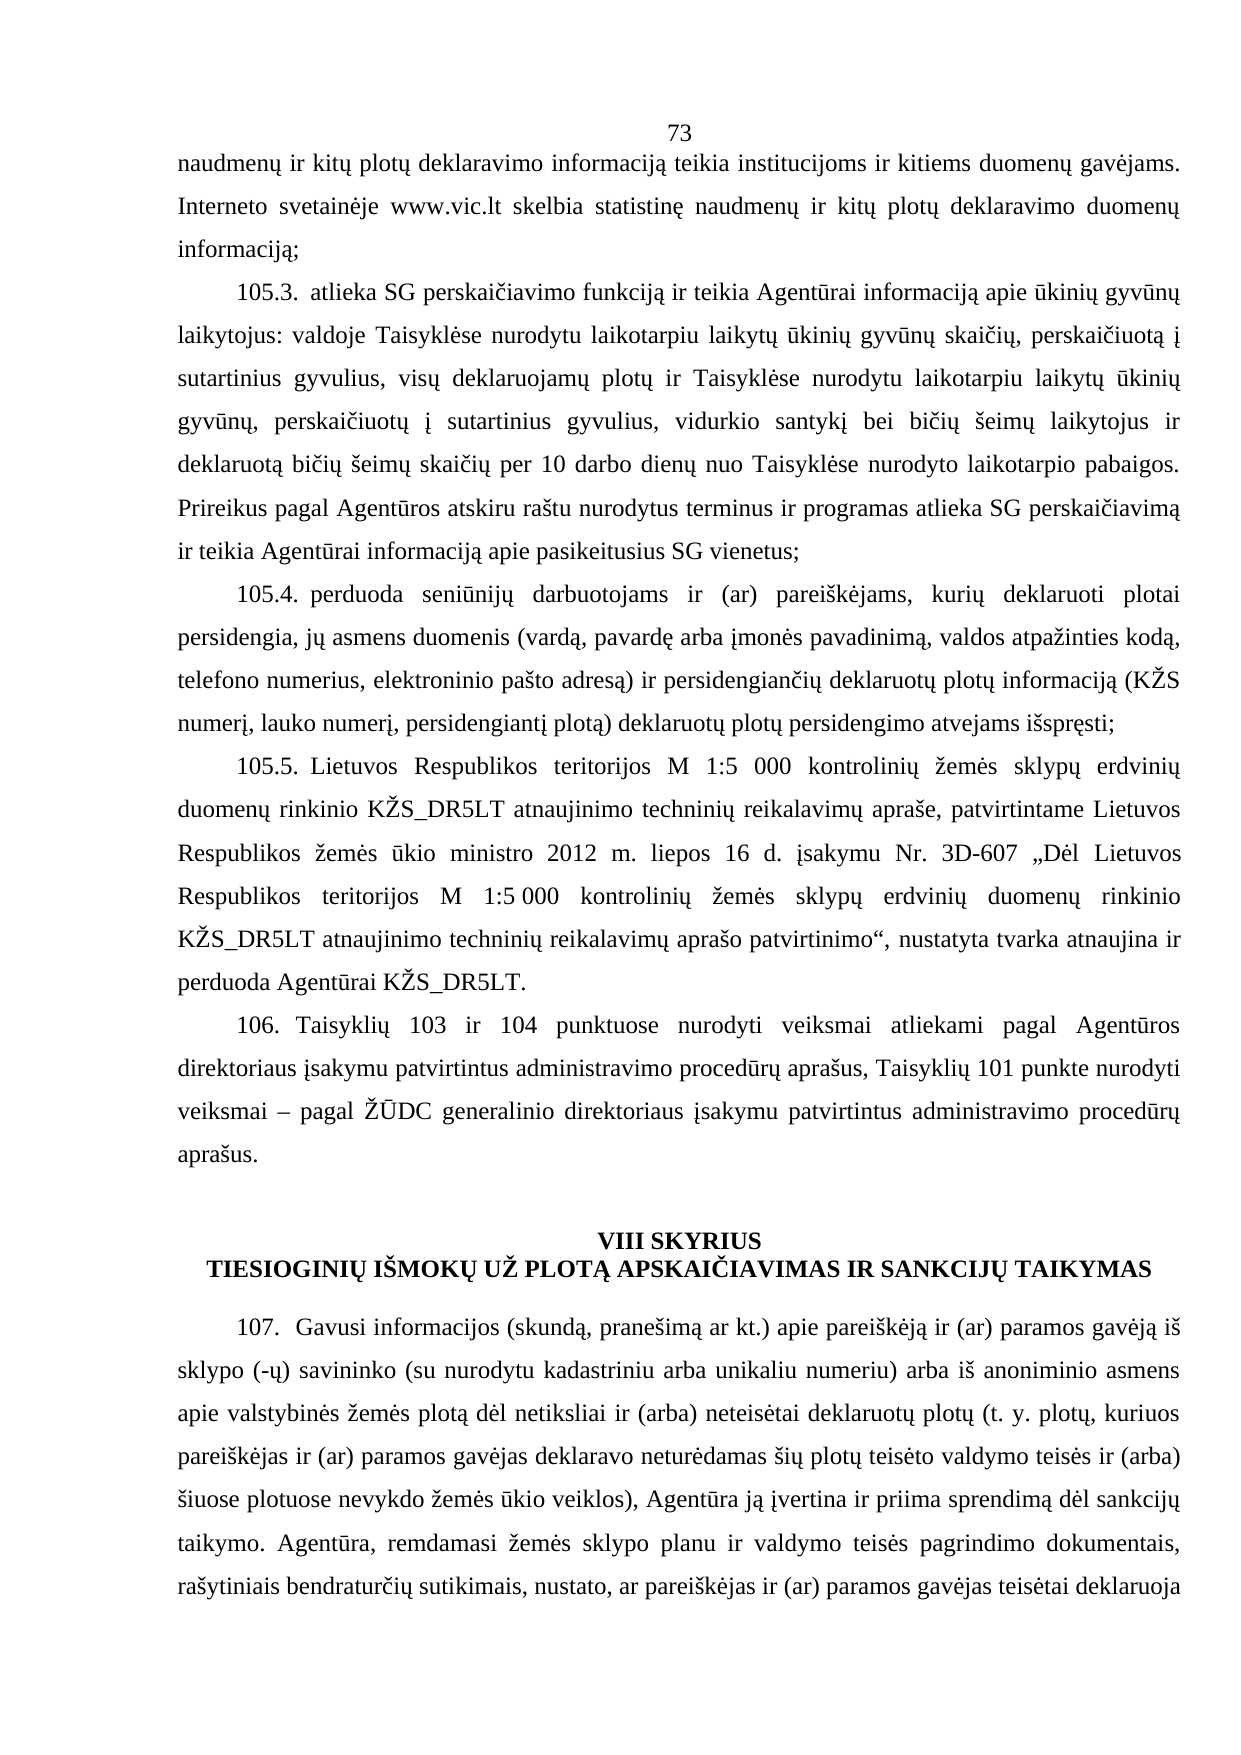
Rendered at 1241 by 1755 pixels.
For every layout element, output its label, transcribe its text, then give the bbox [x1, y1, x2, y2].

text naudmenų ir kitų plotų deklaravimo informaciją teikia institucijoms ir kitiems duomenų gavėjams. Interneto svetainėje www.vic.lt skelbia statistinę naudmenų ir kitų plotų deklaravimo duomenų informaciją; [177, 148, 1181, 263]
text 105.3. atlieka SG perskaičiavimo funkciją ir teikia Agentūrai informaciją apie ūkinių gyvūnų laikytojus: valdoje Taisyklėse nurodytu laikotarpiu laikytų ūkinių gyvūnų skaičių, perskaičiuotą į sutartinius gyvulius, visų deklaruojamų plotų ir Taisyklėse nurodytu laikotarpiu laikytų ūkinių gyvūnų, perskaičiuotų į sutartinius gyvulius, vidurkio santykį bei bičių šeimų laikytojus ir deklaruotą bičių šeimų skaičių per 10 darbo dienų nuo Taisyklėse nurodyto laikotarpio pabaigos. Prireikus pagal Agentūros atskiru raštu nurodytus terminus ir programas atlieka SG perskaičiavimą ir teikia Agentūrai informaciją apie pasikeitusius SG vienetus; [177, 277, 1181, 564]
text 106. Taisyklių 103 ir 104 punktuose nurodyti veiksmai atliekami pagal Agentūros direktoriaus įsakymu patvirtintus administravimo procedūrų aprašus, Taisyklių 101 punkte nurodyti veiksmai – pagal ŽŪDC generalinio direktoriaus įsakymu patvirtintus administravimo procedūrų aprašus. [177, 1010, 1181, 1168]
text TIESIOGINIŲ IŠMOKŲ UŽ PLOTĄ APSKAIČIAVIMAS IR SANKCIJŲ TAIKYMAS [177, 1254, 1181, 1283]
text 105.4. perduoda seniūnijų darbuotojams ir (ar) pareiškėjams, kurių deklaruoti plotai persidengia, jų asmens duomenis (vardą, pavardę arba įmonės pavadinimą, valdos atpažinties kodą, telefono numerius, elektroninio pašto adresą) ir persidengiančių deklaruotų plotų informaciją (KŽS numerį, lauko numerį, persidengiantį plotą) deklaruotų plotų persidengimo atvejams išspręsti; [177, 579, 1181, 737]
text 105.5. Lietuvos Respublikos teritorijos M 1:5 000 kontrolinių žemės sklypų erdvinių duomenų rinkinio KŽS_DR5LT atnaujinimo techninių reikalavimų apraše, patvirtintame Lietuvos Respublikos žemės ūkio ministro 2012 m. liepos 16 d. įsakymu Nr. 3D-607 „Dėl Lietuvos Respublikos teritorijos M 1:5 000 kontrolinių žemės sklypų erdvinių duomenų rinkinio KŽS_DR5LT atnaujinimo techninių reikalavimų aprašo patvirtinimo“, nustatyta tvarka atnaujina ir perduoda Agentūrai KŽS_DR5LT. [177, 751, 1181, 996]
text 107. Gavusi informacijos (skundą, pranešimą ar kt.) apie pareiškėją ir (ar) paramos gavėją iš sklypo (-ų) savininko (su nurodytu kadastriniu arba unikaliu numeriu) arba iš anoniminio asmens apie valstybinės žemės plotą dėl netiksliai ir (arba) neteisėtai deklaruotų plotų (t. y. plotų, kuriuos pareiškėjas ir (ar) paramos gavėjas deklaravo neturėdamas šių plotų teisėto valdymo teisės ir (arba) šiuose plotuose nevykdo žemės ūkio veiklos), Agentūra ją įvertina ir priima sprendimą dėl sankcijų taikymo. Agentūra, remdamasi žemės sklypo planu ir valdymo teisės pagrindimo dokumentais, rašytiniais bendraturčių sutikimais, nustato, ar pareiškėjas ir (ar) paramos gavėjas teisėtai deklaruoja [177, 1312, 1181, 1599]
text VIII SKYRIUS [177, 1226, 1181, 1254]
